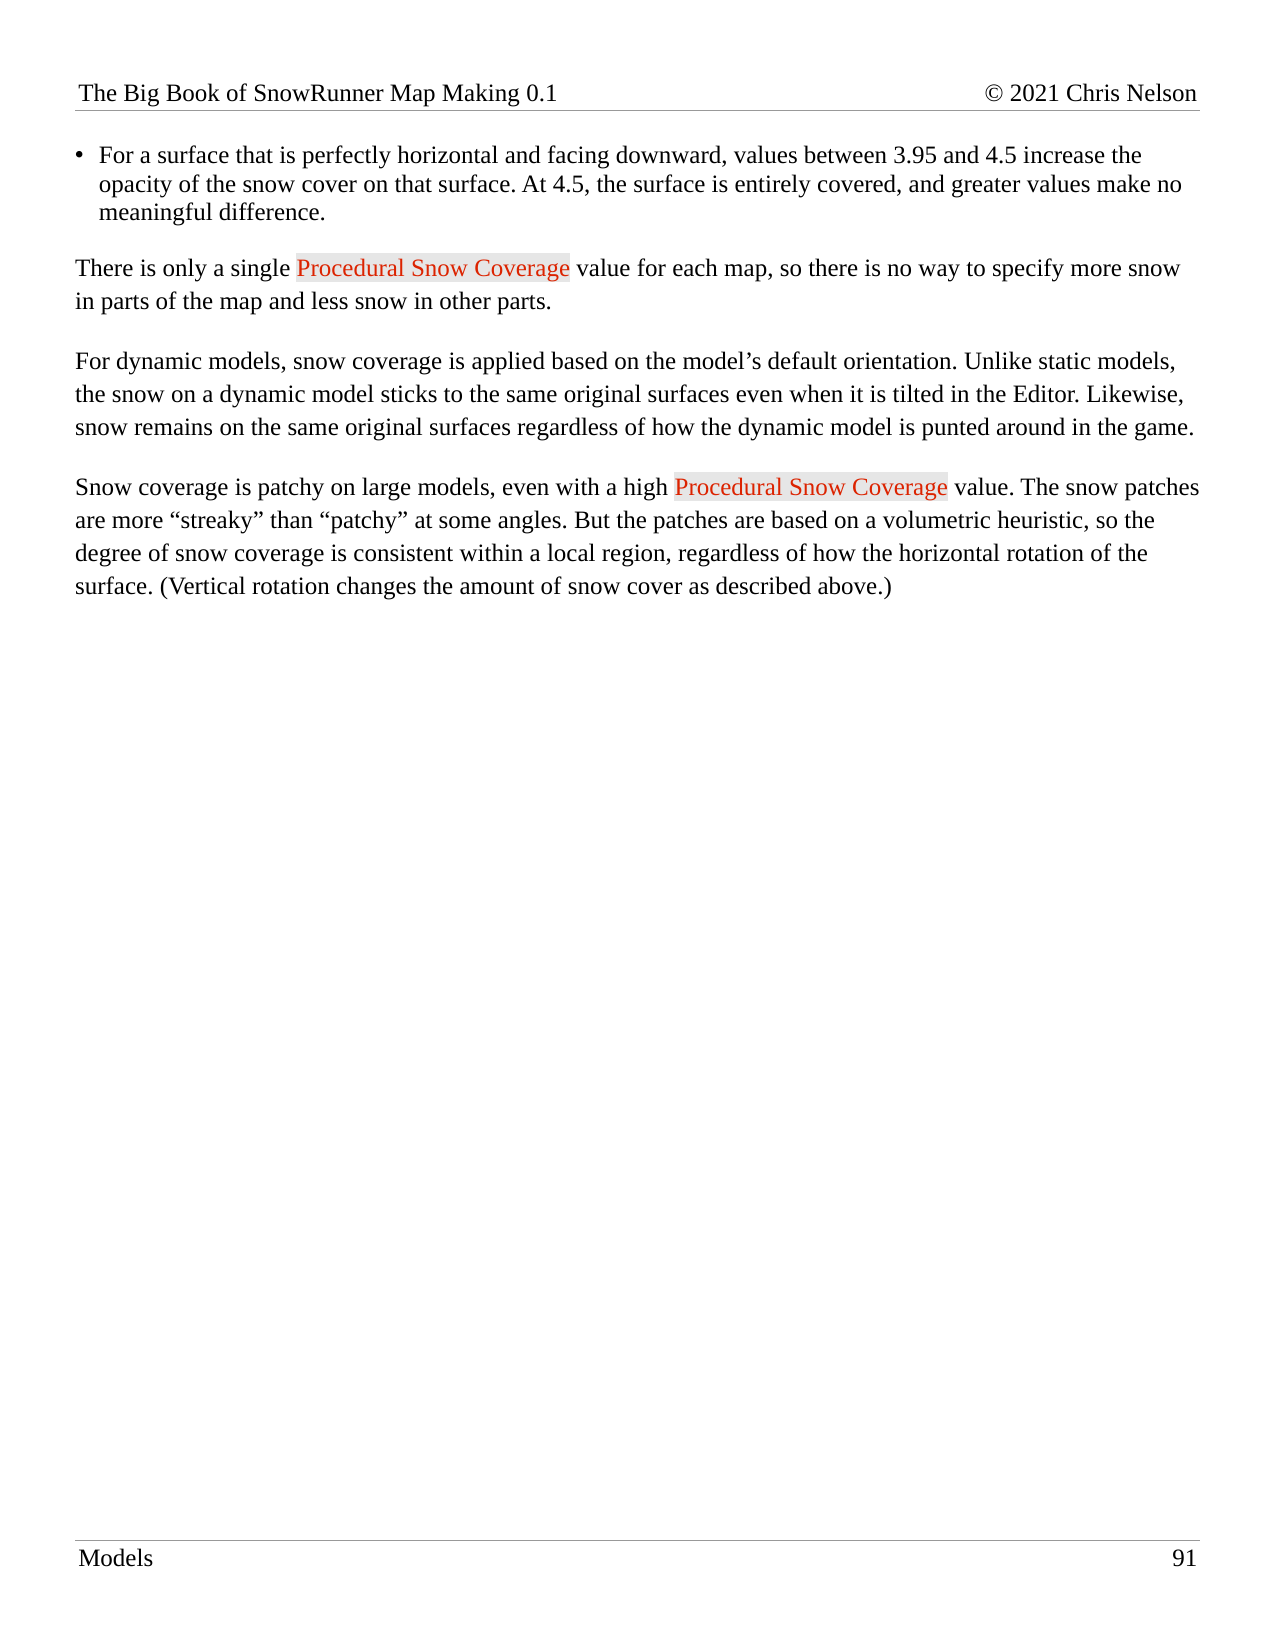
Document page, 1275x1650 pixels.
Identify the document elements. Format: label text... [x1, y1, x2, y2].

text Snow coverage is patchy on large models, even with a high Procedural Snow Coverage value. The snow patches are more “streaky” than “patchy” at some angles. But the patches are based on a volumetric heuristic, so the degree of snow coverage is consistent within a local region, regardless of how the horizontal rotation of the surface. (Vertical rotation changes the amount of snow cover as described above.) [75, 472, 1200, 600]
text There is only a single Procedural Snow Coverage value for each map, so there is no way to specify more snow in parts of the map and less snow in other parts. [75, 253, 1200, 315]
list For a surface that is perfectly horizontal and facing downward, values between 3.95 and 4.5 increase the opacity of the snow cover on that surface. At 4.5, the surface is entirely covered, and greater values make no meaningful difference. [75, 140, 1200, 226]
text For dynamic models, snow coverage is applied based on the model’s default orientation. Unlike static models, the snow on a dynamic model sticks to the same original surfaces even when it is tilted in the Editor. Likewise, snow remains on the same original surfaces regardless of how the dynamic model is punted around in the game. [75, 346, 1200, 441]
